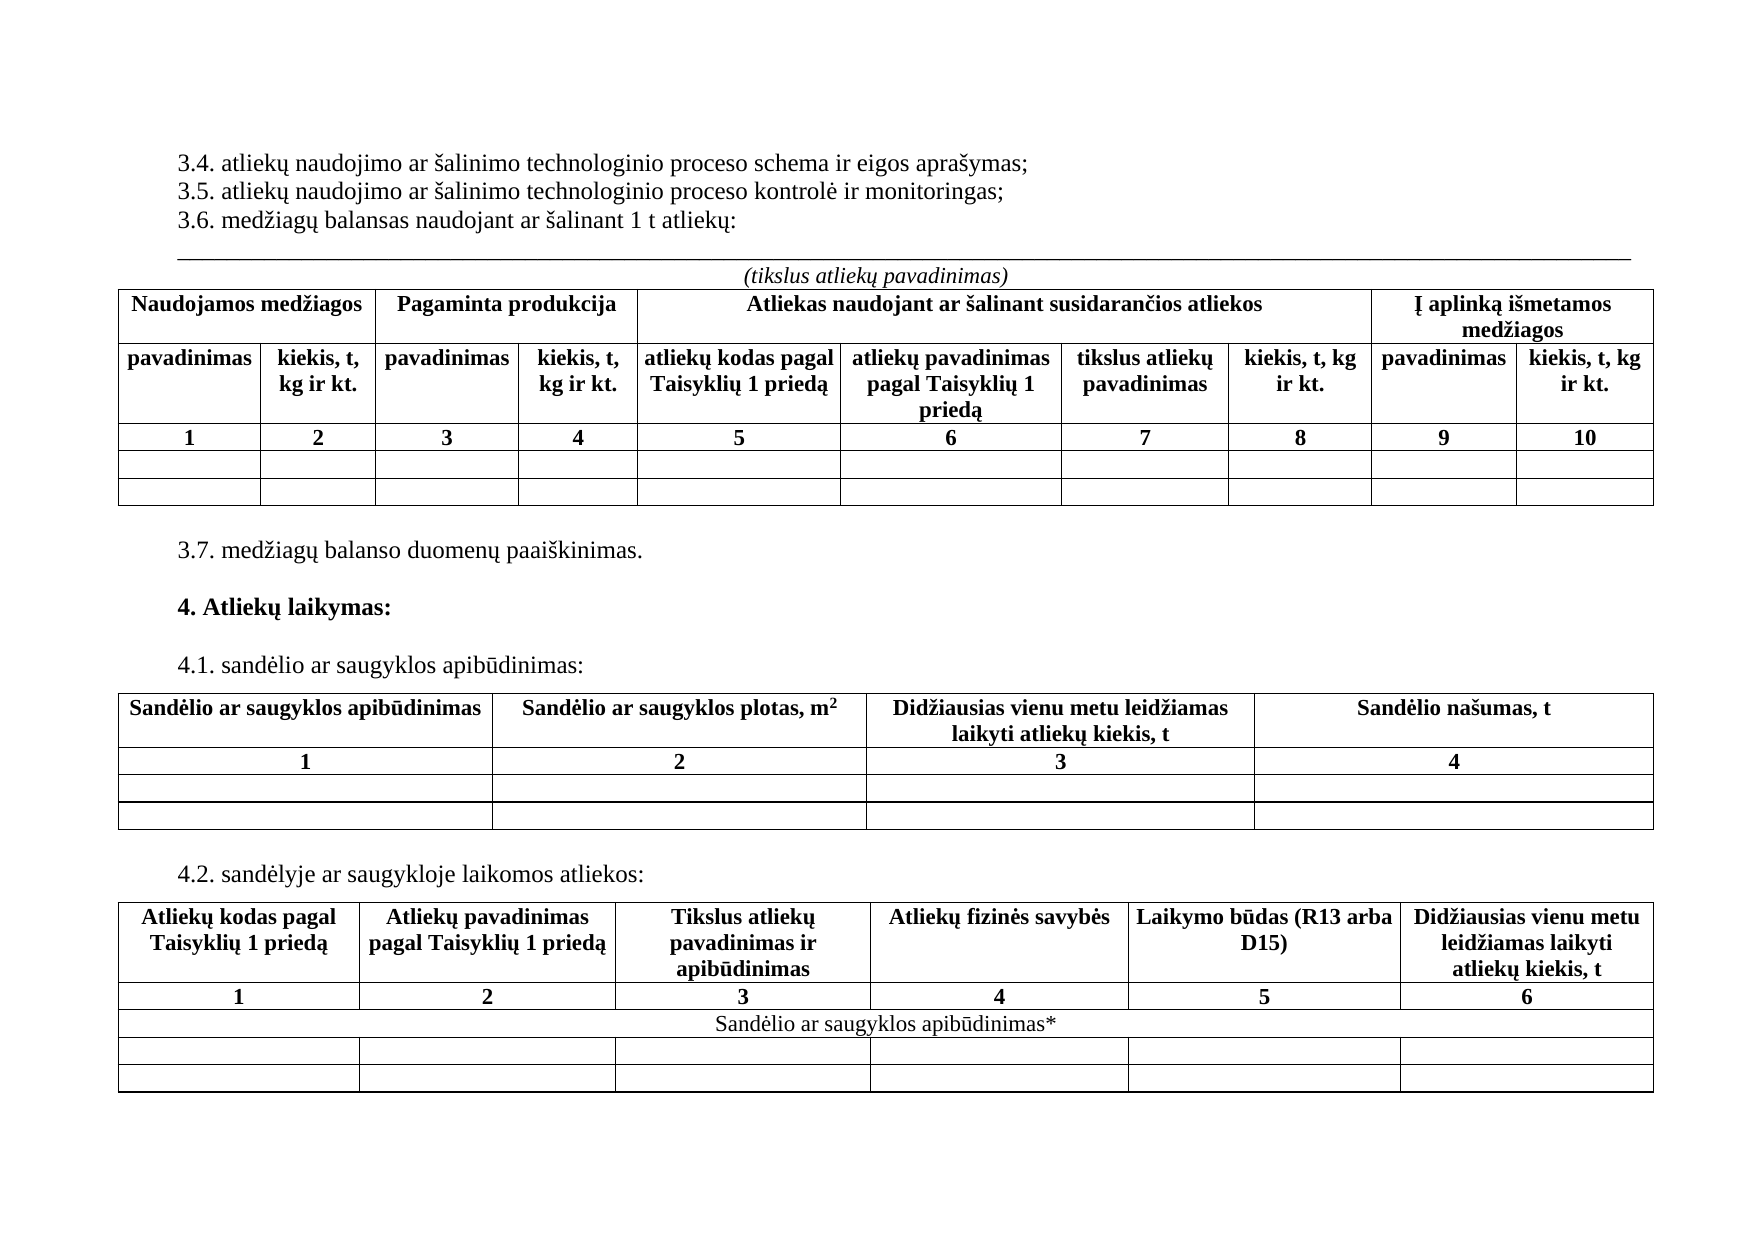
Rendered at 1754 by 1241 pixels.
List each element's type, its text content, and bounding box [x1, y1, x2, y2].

table_cell 3 [867, 748, 1254, 774]
table_cell 9 [1372, 424, 1516, 450]
table_header Didžiausias vienu metu leidžiamas laikyti atliekų kiekis, t [867, 694, 1254, 747]
table_cell kiekis, t, kg ir kt. [519, 344, 637, 423]
table_header Didžiausias vienu metu leidžiamas laikyti atliekų kiekis, t [1401, 903, 1653, 982]
table_cell 2 [493, 748, 866, 774]
table_cell 3 [616, 983, 870, 1009]
table_cell 1 [119, 748, 492, 774]
table_cell atliekų kodas pagal Taisyklių 1 priedą [638, 344, 840, 423]
table_cell [1517, 451, 1653, 478]
table_cell 8 [1229, 424, 1371, 450]
text 3.6. medžiagų balansas naudojant ar šalinant 1 t atliekų: [118, 205, 1636, 234]
text _ [118, 234, 1636, 263]
table_cell 4 [519, 424, 637, 450]
table_cell [867, 775, 1254, 801]
table_cell 4 [871, 983, 1128, 1009]
table_cell [360, 1065, 615, 1091]
table_cell [1401, 1038, 1653, 1064]
table_cell [1517, 479, 1653, 505]
table_cell 10 [1517, 424, 1653, 450]
text 4.2. sandėlyje ar saugykloje laikomos atliekos: [118, 859, 1636, 887]
table_cell [841, 451, 1061, 478]
table_cell atliekų pavadinimas pagal Taisyklių 1 priedą [841, 344, 1061, 423]
table_cell [119, 451, 260, 478]
table_cell [1062, 451, 1228, 478]
table_cell 2 [360, 983, 615, 1009]
table_cell 1 [119, 424, 260, 450]
table_cell [119, 775, 492, 801]
table_cell [1255, 803, 1653, 829]
table_header Laikymo būdas (R13 arba D15) [1129, 903, 1400, 982]
text (tikslus atliekų pavadinimas) [118, 263, 1636, 289]
table_cell kiekis, t, kg ir kt. [1229, 344, 1371, 423]
table_cell [1129, 1038, 1400, 1064]
table_cell [376, 451, 518, 478]
table_cell kiekis, t, kg ir kt. [1517, 344, 1653, 423]
table_cell 7 [1062, 424, 1228, 450]
table_cell 6 [1401, 983, 1653, 1009]
text 4.1. sandėlio ar saugyklos apibūdinimas: [118, 650, 1636, 678]
table_cell [867, 803, 1254, 829]
table_cell [519, 479, 637, 505]
table_cell [1229, 451, 1371, 478]
table_cell [841, 479, 1061, 505]
table_cell 4 [1255, 748, 1653, 774]
table_cell [1401, 1065, 1653, 1091]
table_cell 5 [638, 424, 840, 450]
table_cell [1229, 479, 1371, 505]
table_cell 6 [841, 424, 1061, 450]
table_cell [1255, 775, 1653, 801]
table_cell 2 [261, 424, 375, 450]
table_cell [493, 803, 866, 829]
table_cell [616, 1065, 870, 1091]
table_header Atliekų fizinės savybės [871, 903, 1128, 982]
text 3.7. medžiagų balanso duomenų paaiškinimas. [118, 535, 1636, 563]
table_cell [871, 1038, 1128, 1064]
table_header Atliekų pavadinimas pagal Taisyklių 1 priedą [360, 903, 615, 982]
table_cell 3 [376, 424, 518, 450]
text 3.5. atliekų naudojimo ar šalinimo technologinio proceso kontrolė ir monitoringas; [118, 176, 1636, 205]
table_cell [616, 1038, 870, 1064]
table_header Tikslus atliekų pavadinimas ir apibūdinimas [616, 903, 870, 982]
table_cell [119, 803, 492, 829]
table_header Pagaminta produkcija [376, 290, 637, 343]
table_cell [261, 451, 375, 478]
table_cell [261, 479, 375, 505]
table_cell 5 [1129, 983, 1400, 1009]
table_cell pavadinimas [376, 344, 518, 423]
text 3.4. atliekų naudojimo ar šalinimo technologinio proceso schema ir eigos aprašymas; [118, 148, 1636, 176]
table_cell tikslus atliekų pavadinimas [1062, 344, 1228, 423]
table_cell [360, 1038, 615, 1064]
table_header Sandėlio našumas, t [1255, 694, 1653, 747]
table_cell kiekis, t, kg ir kt. [261, 344, 375, 423]
table_cell [119, 1065, 359, 1091]
table_cell [1129, 1065, 1400, 1091]
table_cell [119, 479, 260, 505]
table_header Atliekų kodas pagal Taisyklių 1 priedą [119, 903, 359, 982]
table_cell [493, 775, 866, 801]
table_cell pavadinimas [1372, 344, 1516, 423]
table_cell [871, 1065, 1128, 1091]
table_cell [638, 479, 840, 505]
table_header Sandėlio ar saugyklos apibūdinimas [119, 694, 492, 747]
table_cell pavadinimas [119, 344, 260, 423]
table_header Atliekas naudojant ar šalinant susidarančios atliekos [638, 290, 1371, 343]
table_header Sandėlio ar saugyklos plotas, m2 [493, 694, 866, 747]
table_cell Sandėlio ar saugyklos apibūdinimas* [119, 1010, 1653, 1037]
table_cell [519, 451, 637, 478]
table_cell [376, 479, 518, 505]
table_header Į aplinką išmetamos medžiagos [1372, 290, 1653, 343]
table_cell [638, 451, 840, 478]
text 4. Atliekų laikymas: [118, 592, 1636, 621]
table_header Naudojamos medžiagos [119, 290, 375, 343]
table_cell 1 [119, 983, 359, 1009]
table_cell [1062, 479, 1228, 505]
table_cell [1372, 451, 1516, 478]
table_cell [119, 1038, 359, 1064]
table_cell [1372, 479, 1516, 505]
